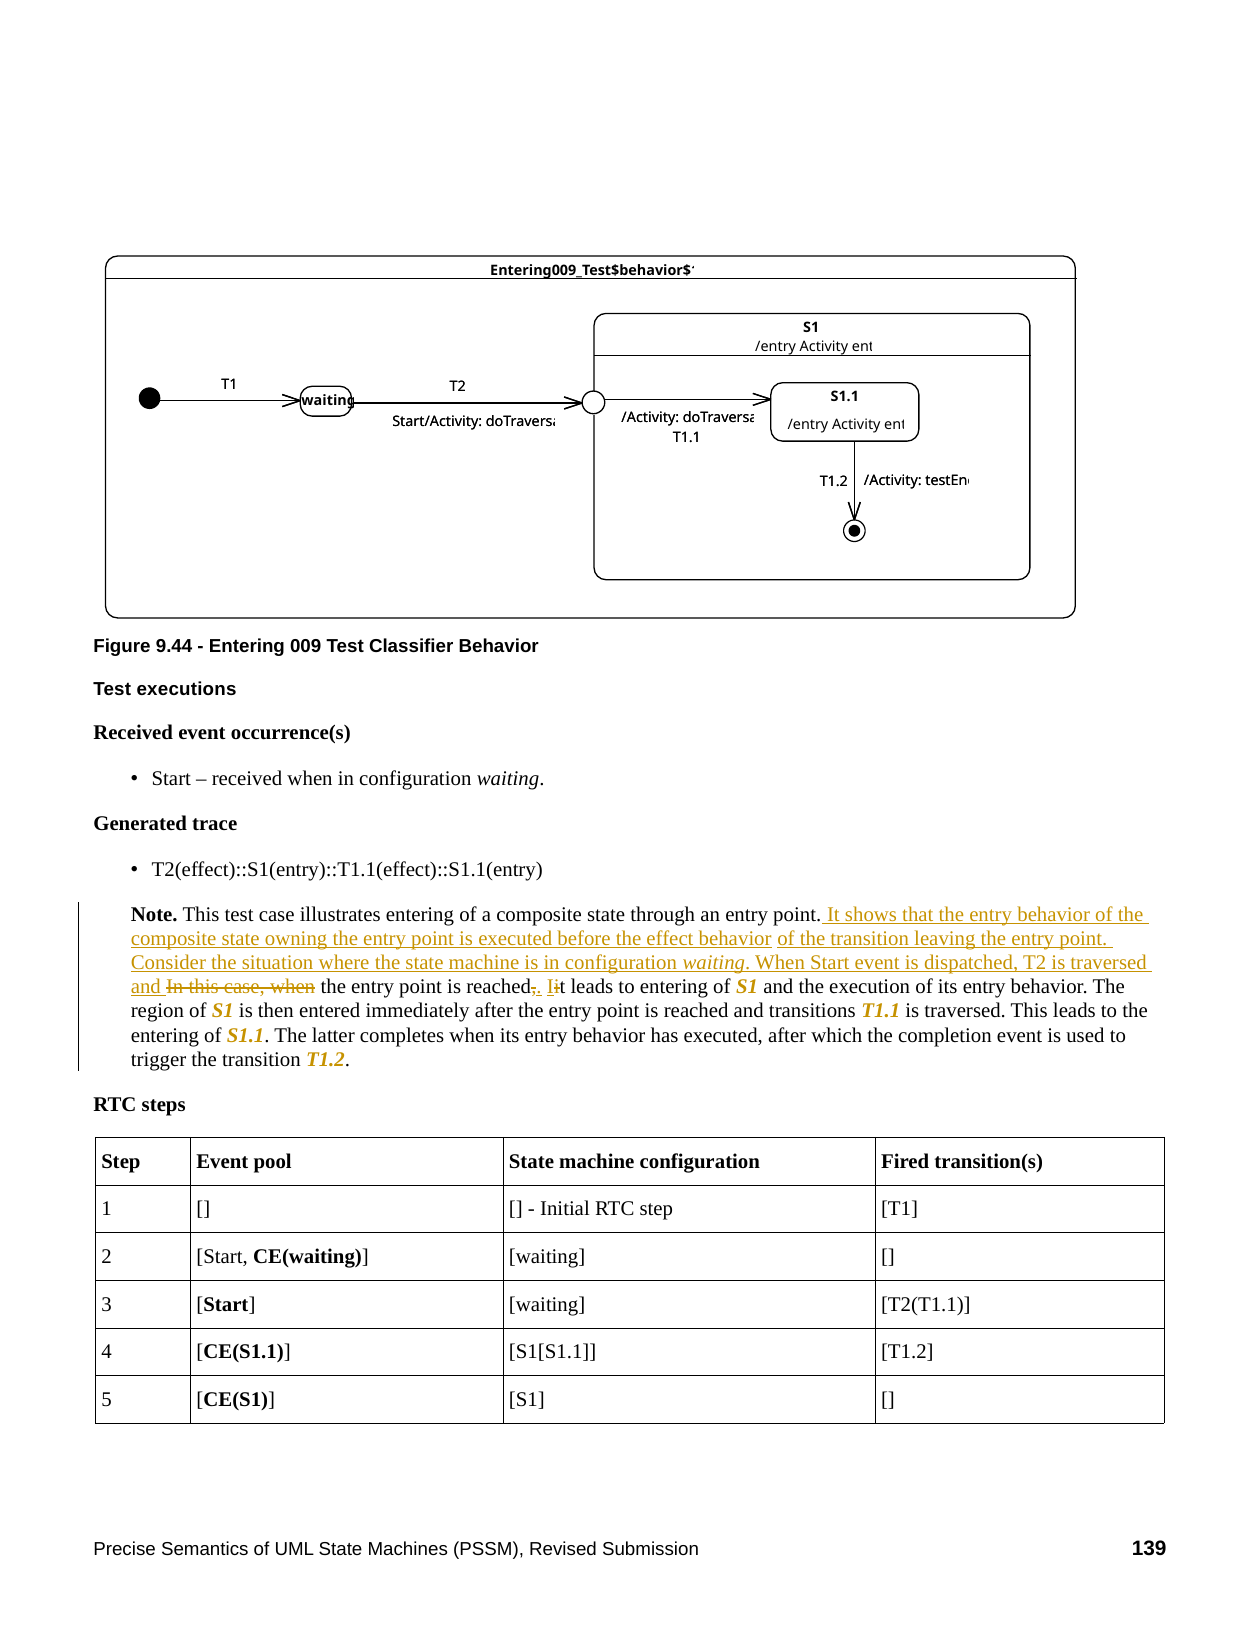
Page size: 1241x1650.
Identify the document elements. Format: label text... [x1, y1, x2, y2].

table_cell [] [876, 1233, 1164, 1280]
text Received event occurrence(s) [93, 720, 1164, 744]
list T2(effect)::S1(entry)::T1.1(effect)::S1.1(entry) [131, 856, 1164, 881]
text Note. This test case illustrates entering of a composite state through an entry point. It shows that the entry behavior of the composite state owning the entry point is executed before the effect behavior of the transition leaving the entry point. Consider the situation where the state machine is in configuration waiting. When Start event is dispatched, T2 is traversed and the entry point is reached. It leads to entering of S1 and the execution of its entry behavior. The region of S1 is then entered immediately after the entry point is reached and transitions T1.1 is traversed. This leads to the entering of S1.1. The latter completes when its entry behavior has executed, after which the completion event is used to trigger the transition T1.2. [131, 902, 1164, 1071]
table_cell [Start, CE(waiting)] [191, 1233, 503, 1280]
table_cell 5 [96, 1376, 190, 1423]
table_cell 4 [96, 1329, 190, 1375]
table_header State machine configuration [504, 1138, 875, 1184]
text Generated trace [93, 811, 1164, 835]
text RTC steps [93, 1092, 1164, 1116]
table_cell [CE(S1.1)] [191, 1329, 503, 1375]
table_cell [] [876, 1376, 1164, 1423]
subtitle Test executions [93, 231, 1164, 699]
table_cell [T1.2] [876, 1329, 1164, 1375]
list Start – received when in configuration waiting. [131, 765, 1164, 790]
table_header Fired transition(s) [876, 1138, 1164, 1184]
table_cell [waiting] [504, 1233, 875, 1280]
table_header Step [96, 1138, 190, 1184]
table_cell [waiting] [504, 1281, 875, 1328]
table_cell 1 [96, 1186, 190, 1232]
table_cell [S1[S1.1]] [504, 1329, 875, 1375]
table_cell [CE(S1)] [191, 1376, 503, 1423]
text Figure 9.44 - Entering 009 Test Classifier Behavior [93, 243, 1089, 656]
table_cell 3 [96, 1281, 190, 1328]
table_cell [Start] [191, 1281, 503, 1328]
table_cell [T1] [876, 1186, 1164, 1232]
table_header Event pool [191, 1138, 503, 1184]
table_cell [S1] [504, 1376, 875, 1423]
table_cell 2 [96, 1233, 190, 1280]
table_cell [] [191, 1186, 503, 1232]
table_cell [] - Initial RTC step [504, 1186, 875, 1232]
table_cell [T2(T1.1)] [876, 1281, 1164, 1328]
